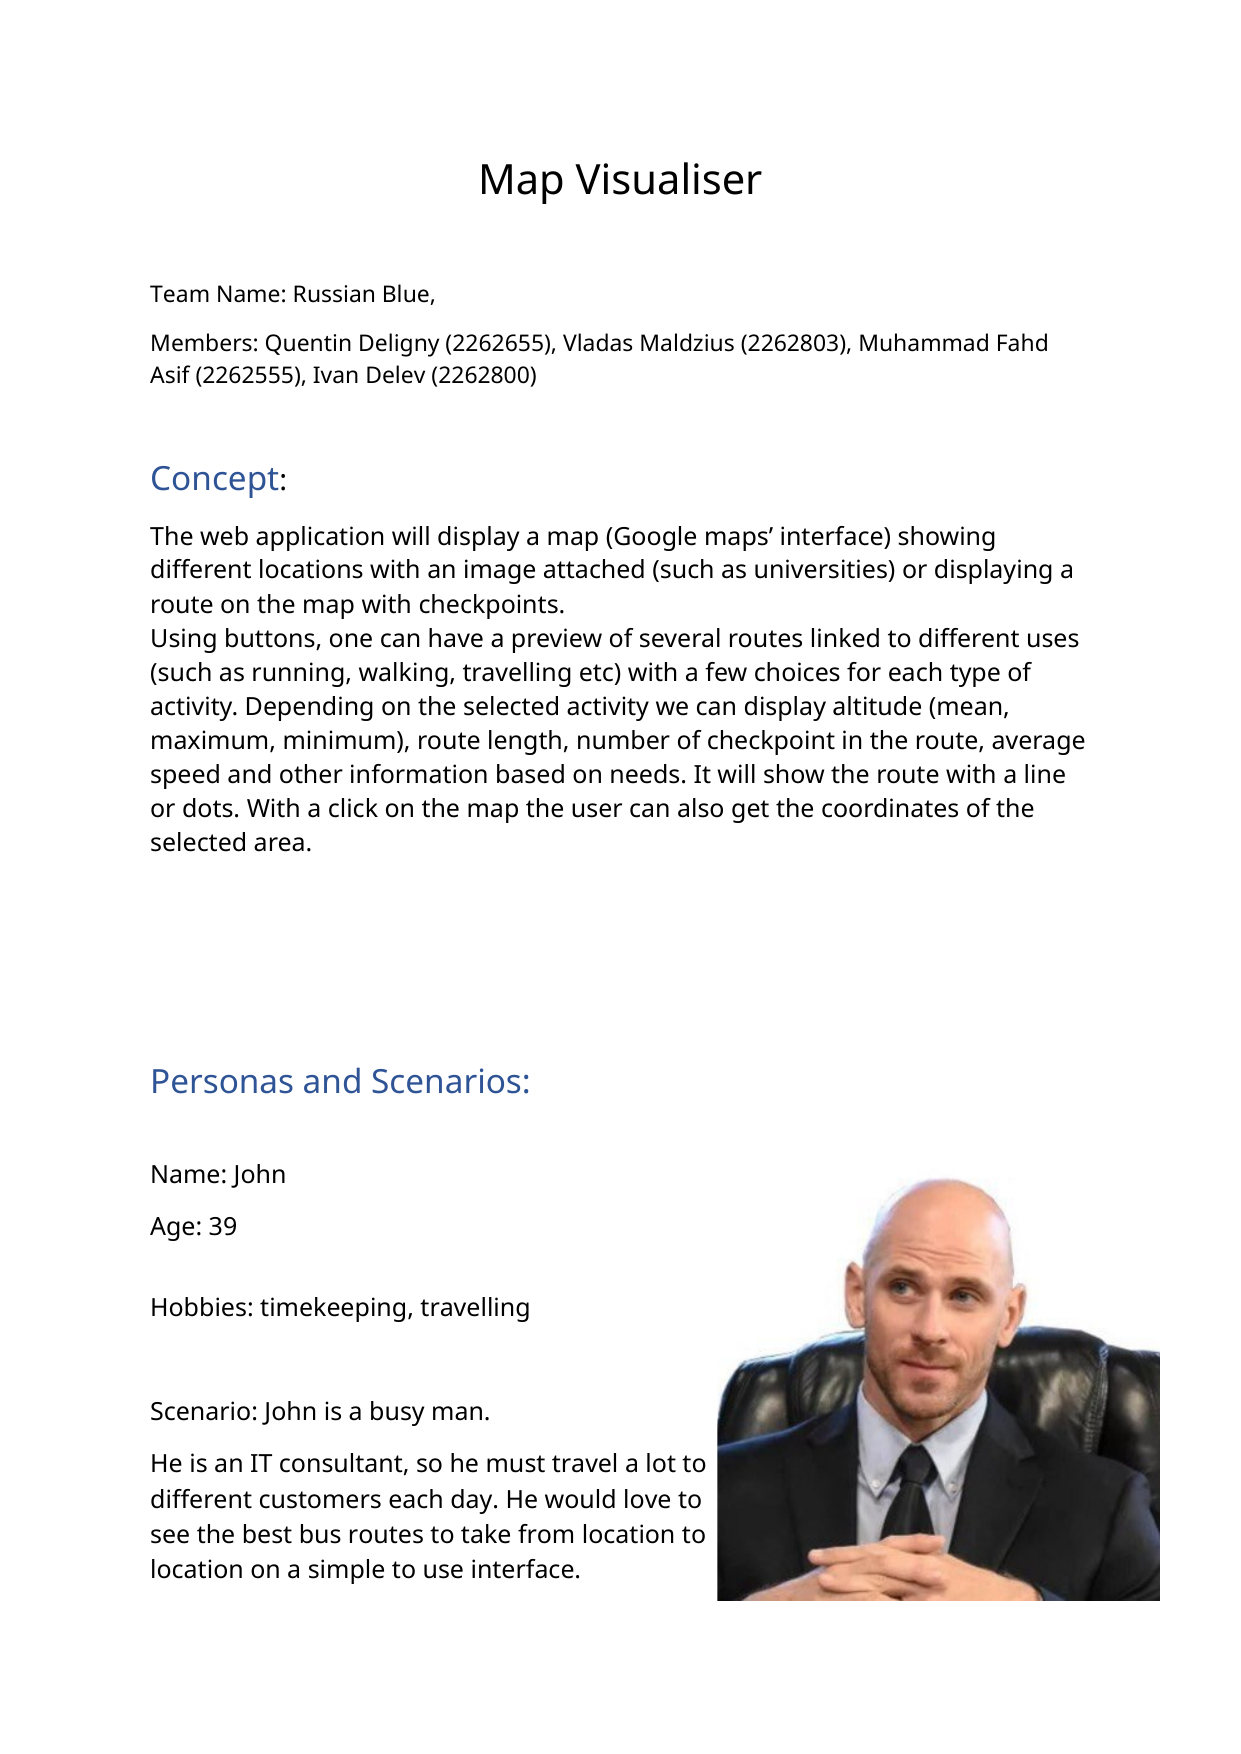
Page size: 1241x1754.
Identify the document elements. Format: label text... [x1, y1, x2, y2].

text Name: John [150, 1157, 1090, 1191]
text Hobbies: timekeeping, travelling [150, 1290, 717, 1324]
text Concept: [150, 454, 1090, 500]
text He is an IT consultant, so he must travel a lot to different customers each day. He would love to see the best bus routes to take from location to location on a simple to use interface. [150, 1446, 717, 1586]
subtitle Personas and Scenarios: [150, 1057, 1090, 1103]
text Team Name: Russian Blue, [150, 278, 1090, 309]
text Using buttons, one can have a preview of several routes linked to different uses (such as running, walking, travelling etc) with a few choices for each type of activity. Depending on the selected activity we can display altitude (mean, maximum, minimum), route length, number of checkpoint in the route, average speed and other information based on needs. It will show the route with a line or dots. With a click on the map the user can also get the coordinates of the selected area. [150, 620, 1090, 859]
text Map Visualiser [150, 150, 1090, 207]
text The web application will display a map (Google maps’ interface) showing different locations with an image attached (such as universities) or displaying a route on the map with checkpoints. [150, 518, 1090, 620]
text Scenario: John is a busy man. [150, 1394, 717, 1428]
text Age: 39 [150, 1209, 717, 1272]
text Members: Quentin Deligny (2262655), Vladas Maldzius (2262803), Muhammad Fahd Asif (2262555), Ivan Delev (2262800) [150, 327, 1090, 391]
